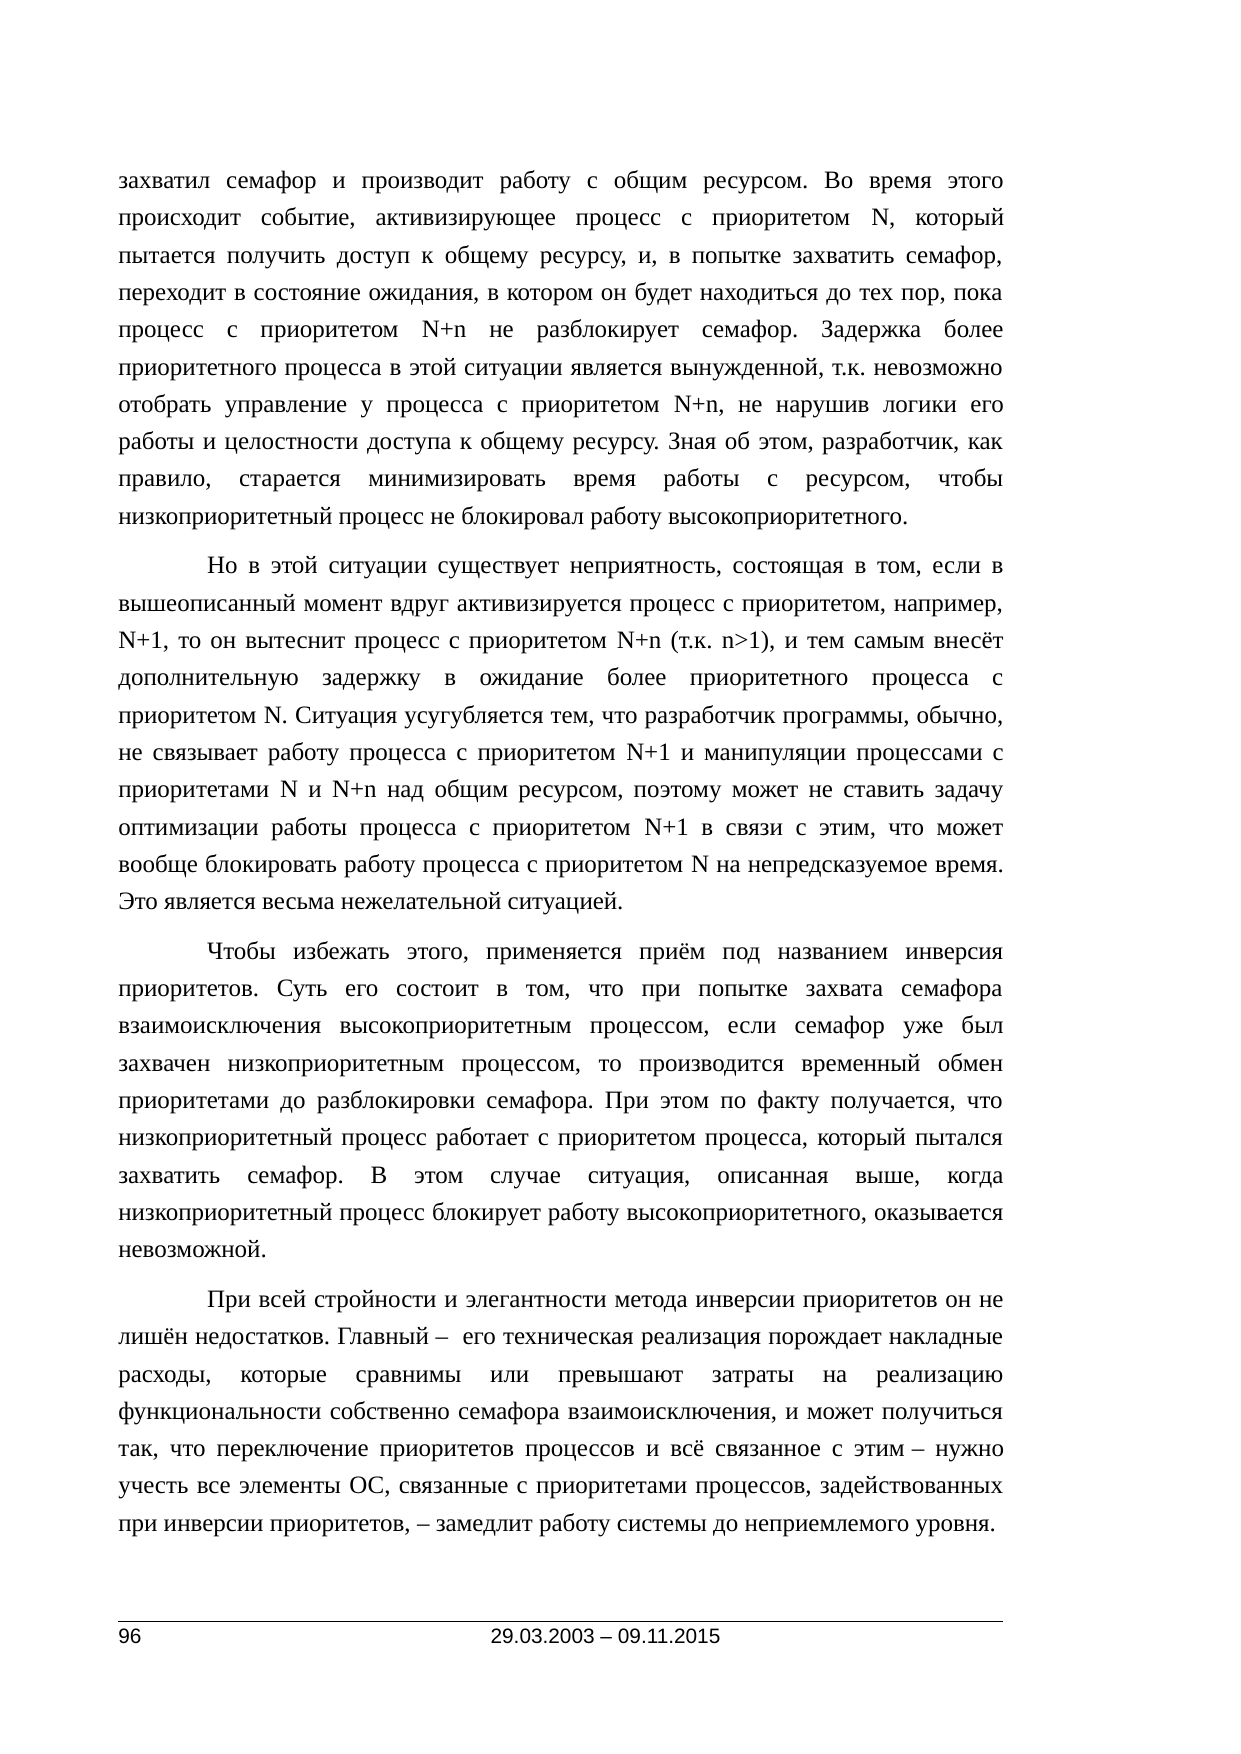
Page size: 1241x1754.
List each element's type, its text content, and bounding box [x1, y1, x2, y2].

text Чтобы избежать этого, применяется приём под названием инверсия приоритетов. Суть его состоит в том, что при попытке захвата семафора взаимоисключения высокоприоритетным процессом, если семафор уже был захвачен низкоприоритетным процессом, то производится временный обмен приоритетами до разблокировки семафора. При этом по факту получается, что низкоприоритетный процесс работает с приоритетом процесса, который пытался захватить семафор. В этом случае ситуация, описанная выше, когда низкоприоритетный процесс блокирует работу высокоприоритетного, оказывается невозможной. [118, 936, 1004, 1263]
text Но в этой ситуации существует неприятность, состоящая в том, если в вышеописанный момент вдруг активизируется процесс с приоритетом, например, N+1, то он вытеснит процесс с приоритетом N+n (т.к. n>1), и тем самым внесёт дополнительную задержку в ожидание более приоритетного процесса с приоритетом N. Ситуация усугубляется тем, что разработчик программы, обычно, не связывает работу процесса с приоритетом N+1 и манипуляции процессами с приоритетами N и N+n над общим ресурсом, поэтому может не ставить задачу оптимизации работы процесса с приоритетом N+1 в связи с этим, что может вообще блокировать работу процесса с приоритетом N на непредсказуемое время. Это является весьма нежелательной ситуацией. [118, 551, 1004, 915]
text захватил семафор и производит работу с общим ресурсом. Во время этого происходит событие, активизирующее процесс с приоритетом N, который пытается получить доступ к общему ресурсу, и, в попытке захватить семафор, переходит в состояние ожидания, в котором он будет находиться до тех пор, пока процесс с приоритетом N+n не разблокирует семафор. Задержка более приоритетного процесса в этой ситуации является вынужденной, т.к. невозможно отобрать управление у процесса с приоритетом N+n, не нарушив логики его работы и целостности доступа к общему ресурсу. Зная об этом, разработчик, как правило, старается минимизировать время работы с ресурсом, чтобы низкоприоритетный процесс не блокировал работу высокоприоритетного. [118, 165, 1004, 529]
text При всей стройности и элегантности метода инверсии приоритетов он не лишён недостатков. Главный – его техническая реализация порождает накладные расходы, которые сравнимы или превышают затраты на реализацию функциональности собственно семафора взаимоисключения, и может получиться так, что переключение приоритетов процессов и всё связанное с этим – нужно учесть все элементы ОС, связанные с приоритетами процессов, задействованных при инверсии приоритетов, – замедлит работу системы до неприемлемого уровня. [118, 1284, 1004, 1537]
